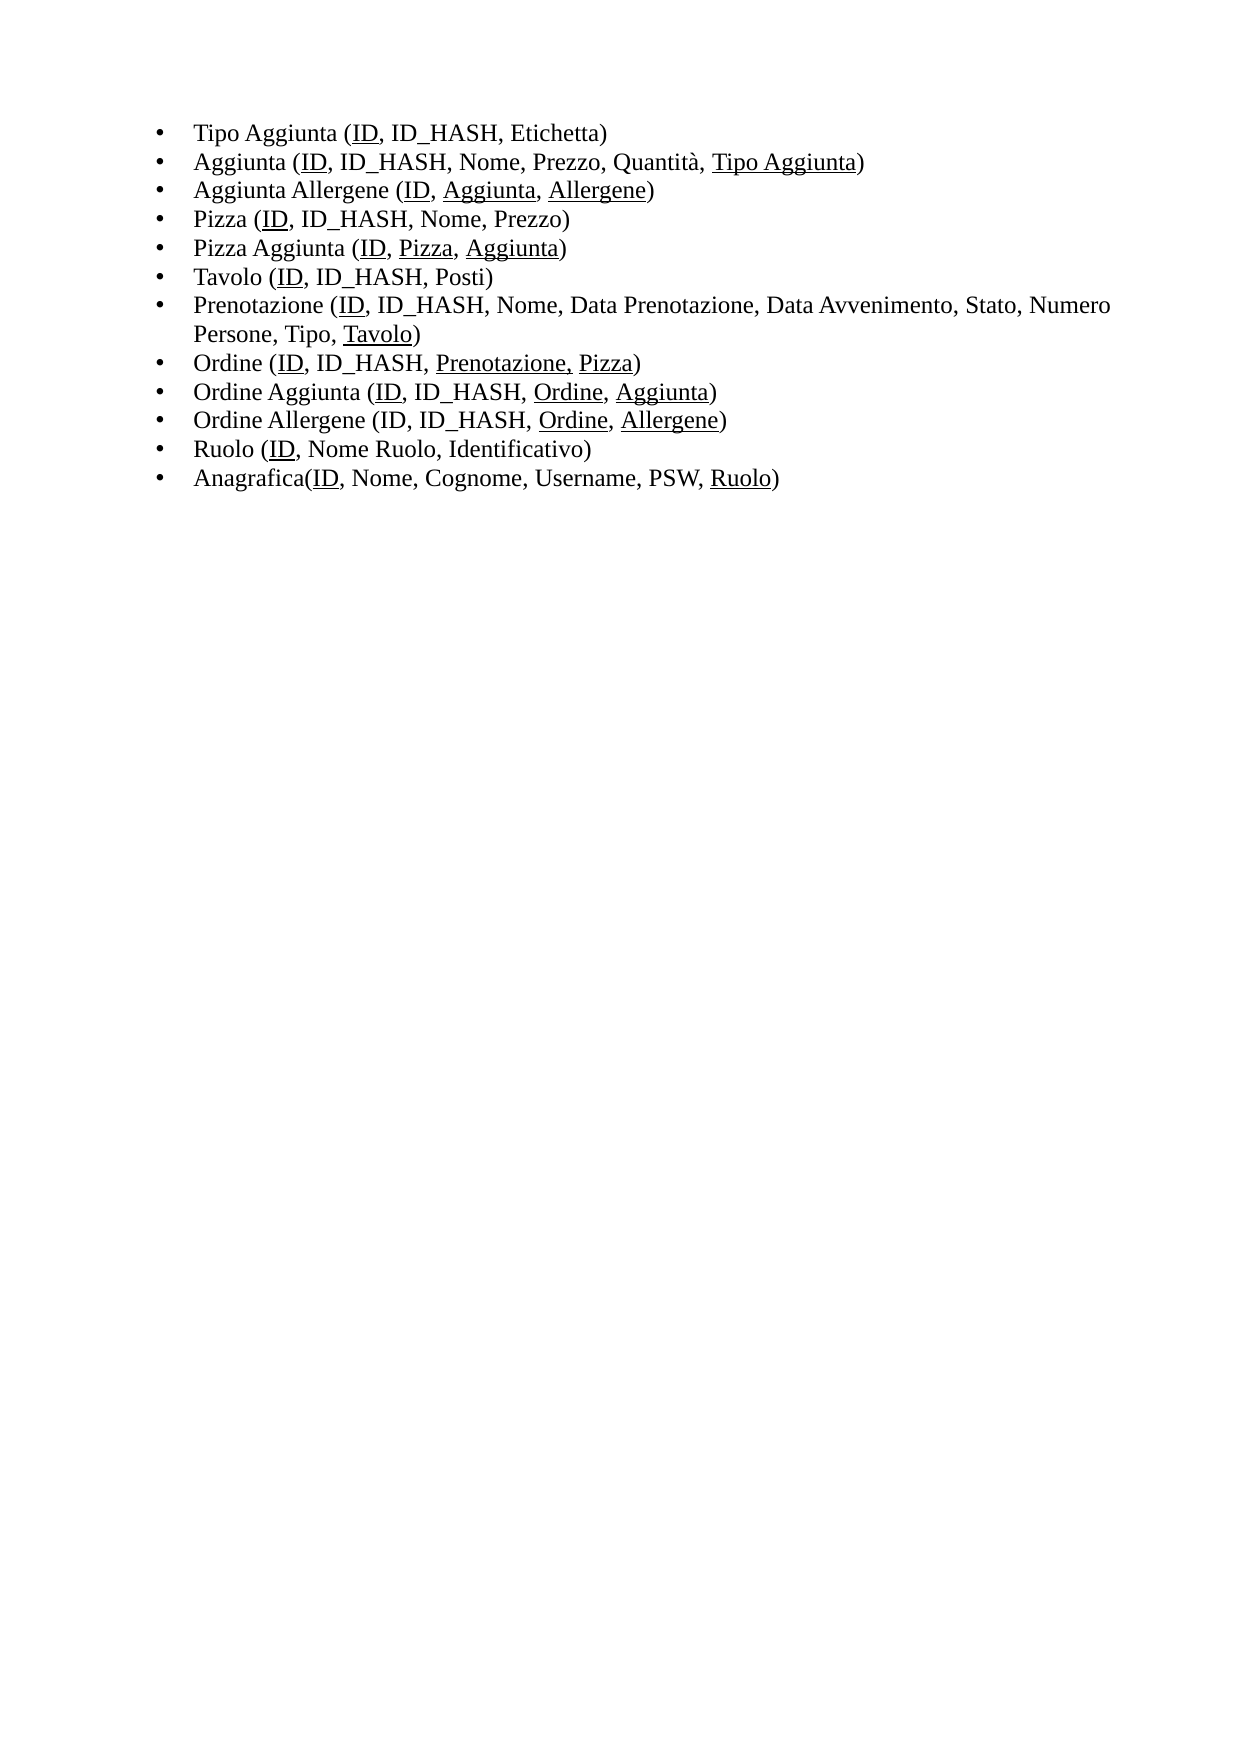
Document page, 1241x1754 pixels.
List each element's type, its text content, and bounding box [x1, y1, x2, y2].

list Ruolo (ID, Nome Ruolo, Identificativo) [156, 434, 1122, 463]
list Tavolo (ID, ID_HASH, Posti) [156, 262, 1122, 291]
list Aggiunta (ID, ID_HASH, Nome, Prezzo, Quantità, Tipo Aggiunta) [156, 147, 1122, 176]
list Ordine (ID, ID_HASH, Prenotazione, Pizza) [156, 348, 1122, 377]
list Prenotazione (ID, ID_HASH, Nome, Data Prenotazione, Data Avvenimento, Stato, Numero Persone, Tipo, Tavolo) [156, 291, 1122, 348]
list Anagrafica(ID, Nome, Cognome, Username, PSW, Ruolo) [156, 463, 1122, 492]
list Pizza (ID, ID_HASH, Nome, Prezzo) [156, 204, 1122, 233]
list Aggiunta Allergene (ID, Aggiunta, Allergene) [156, 176, 1122, 204]
list Ordine Allergene (ID, ID_HASH, Ordine, Allergene) [156, 406, 1122, 434]
list Pizza Aggiunta (ID, Pizza, Aggiunta) [156, 233, 1122, 262]
list Ordine Aggiunta (ID, ID_HASH, Ordine, Aggiunta) [156, 377, 1122, 406]
list Tipo Aggiunta (ID, ID_HASH, Etichetta) [156, 118, 1122, 147]
